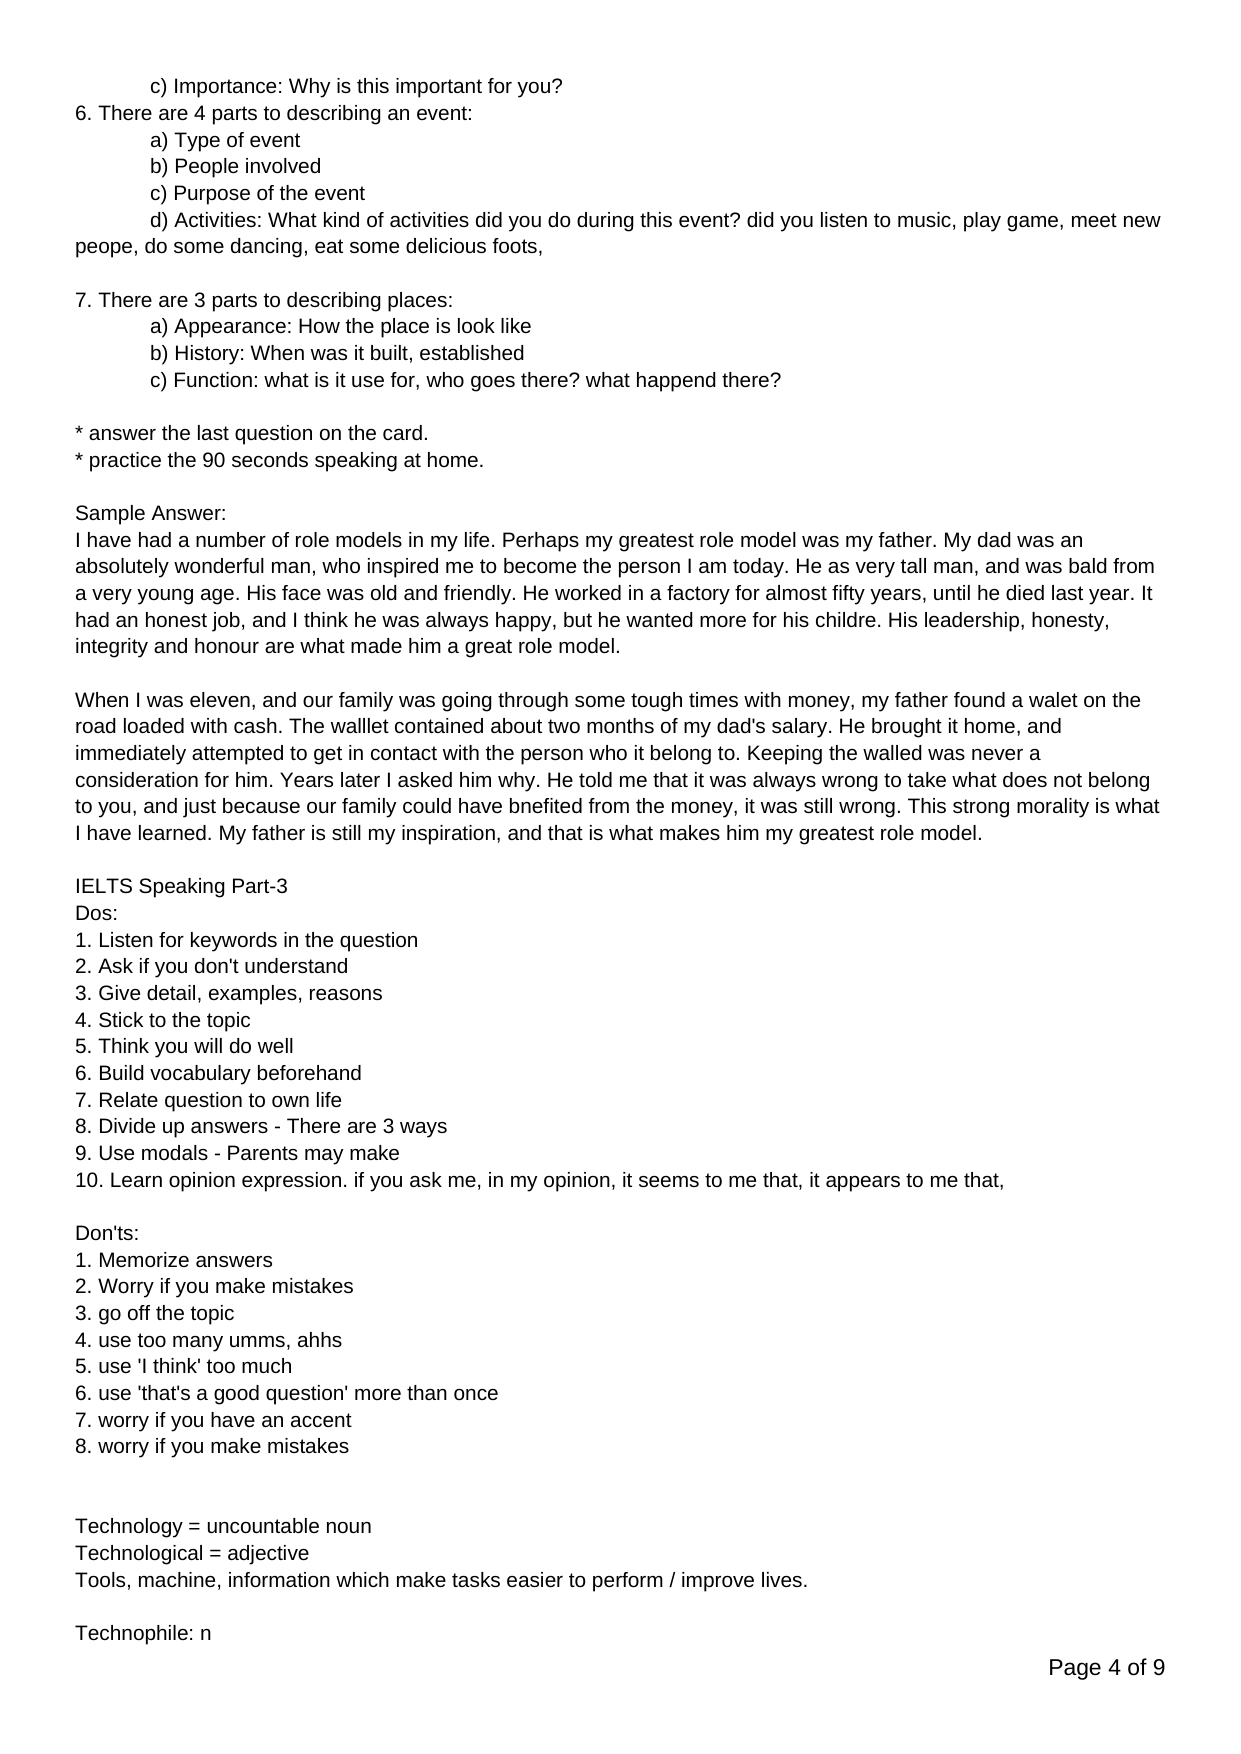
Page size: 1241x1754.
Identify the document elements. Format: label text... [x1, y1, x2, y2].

text Technology = uncountable noun [75, 1515, 1165, 1538]
text b) People involved [75, 155, 1165, 178]
text 7. There are 3 parts to describing places: [75, 288, 1165, 312]
text 8. Divide up answers - There are 3 ways [75, 1115, 1165, 1138]
text IELTS Speaking Part-3 [75, 875, 1165, 898]
text 5. use 'I think' too much [75, 1355, 1165, 1378]
text 3. Give detail, examples, reasons [75, 982, 1165, 1005]
text 7. Relate question to own life [75, 1088, 1165, 1112]
text Sample Answer: [75, 502, 1165, 525]
text 3. go off the topic [75, 1302, 1165, 1325]
text 2. Worry if you make mistakes [75, 1275, 1165, 1298]
text 10. Learn opinion expression. if you ask me, in my opinion, it seems to me that, it appears to me that, [75, 1168, 1165, 1192]
text * answer the last question on the card. [75, 422, 1165, 445]
text 6. There are 4 parts to describing an event: [75, 102, 1165, 125]
text 2. Ask if you don't understand [75, 955, 1165, 978]
text I have had a number of role models in my life. Perhaps my greatest role model was my father. My dad was an absolutely wonderful man, who inspired me to become the person I am today. He as very tall man, and was bald from a very young age. His face was old and friendly. He worked in a factory for almost fifty years, until he died last year. It had an honest job, and I think he was always happy, but he wanted more for his childre. His leadership, honesty, integrity and honour are what made him a great role model. [75, 528, 1165, 658]
text * practice the 90 seconds speaking at home. [75, 448, 1165, 472]
text d) Activities: What kind of activities did you do during this event? did you listen to music, play game, meet new peope, do some dancing, eat some delicious foots, [75, 208, 1165, 258]
text 9. Use modals - Parents may make [75, 1142, 1165, 1165]
text 6. use 'that's a good question' more than once [75, 1382, 1165, 1405]
text 6. Build vocabulary beforehand [75, 1062, 1165, 1085]
text a) Type of event [75, 128, 1165, 152]
text 4. Stick to the topic [75, 1008, 1165, 1032]
text c) Importance: Why is this important for you? [75, 75, 1165, 98]
text 8. worry if you make mistakes [75, 1435, 1165, 1458]
text Dos: [75, 902, 1165, 925]
text 7. worry if you have an accent [75, 1408, 1165, 1432]
text b) History: When was it built, established [75, 342, 1165, 365]
text 5. Think you will do well [75, 1035, 1165, 1058]
text 1. Memorize answers [75, 1248, 1165, 1272]
text Don'ts: [75, 1222, 1165, 1245]
text Technophile: n [75, 1622, 1165, 1645]
text 4. use too many umms, ahhs [75, 1328, 1165, 1352]
text a) Appearance: How the place is look like [75, 315, 1165, 338]
text When I was eleven, and our family was going through some tough times with money, my father found a walet on the road loaded with cash. The walllet contained about two months of my dad's salary. He brought it home, and immediately attempted to get in contact with the person who it belong to. Keeping the walled was never a consideration for him. Years later I asked him why. He told me that it was always wrong to take what does not belong to you, and just because our family could have bnefited from the money, it was still wrong. This strong morality is what I have learned. My father is still my inspiration, and that is what makes him my greatest role model. [75, 688, 1165, 845]
text c) Purpose of the event [75, 182, 1165, 205]
text 1. Listen for keywords in the question [75, 928, 1165, 952]
text c) Function: what is it use for, who goes there? what happend there? [75, 368, 1165, 392]
text Technological = adjective [75, 1542, 1165, 1565]
text Tools, machine, information which make tasks easier to perform / improve lives. [75, 1568, 1165, 1592]
